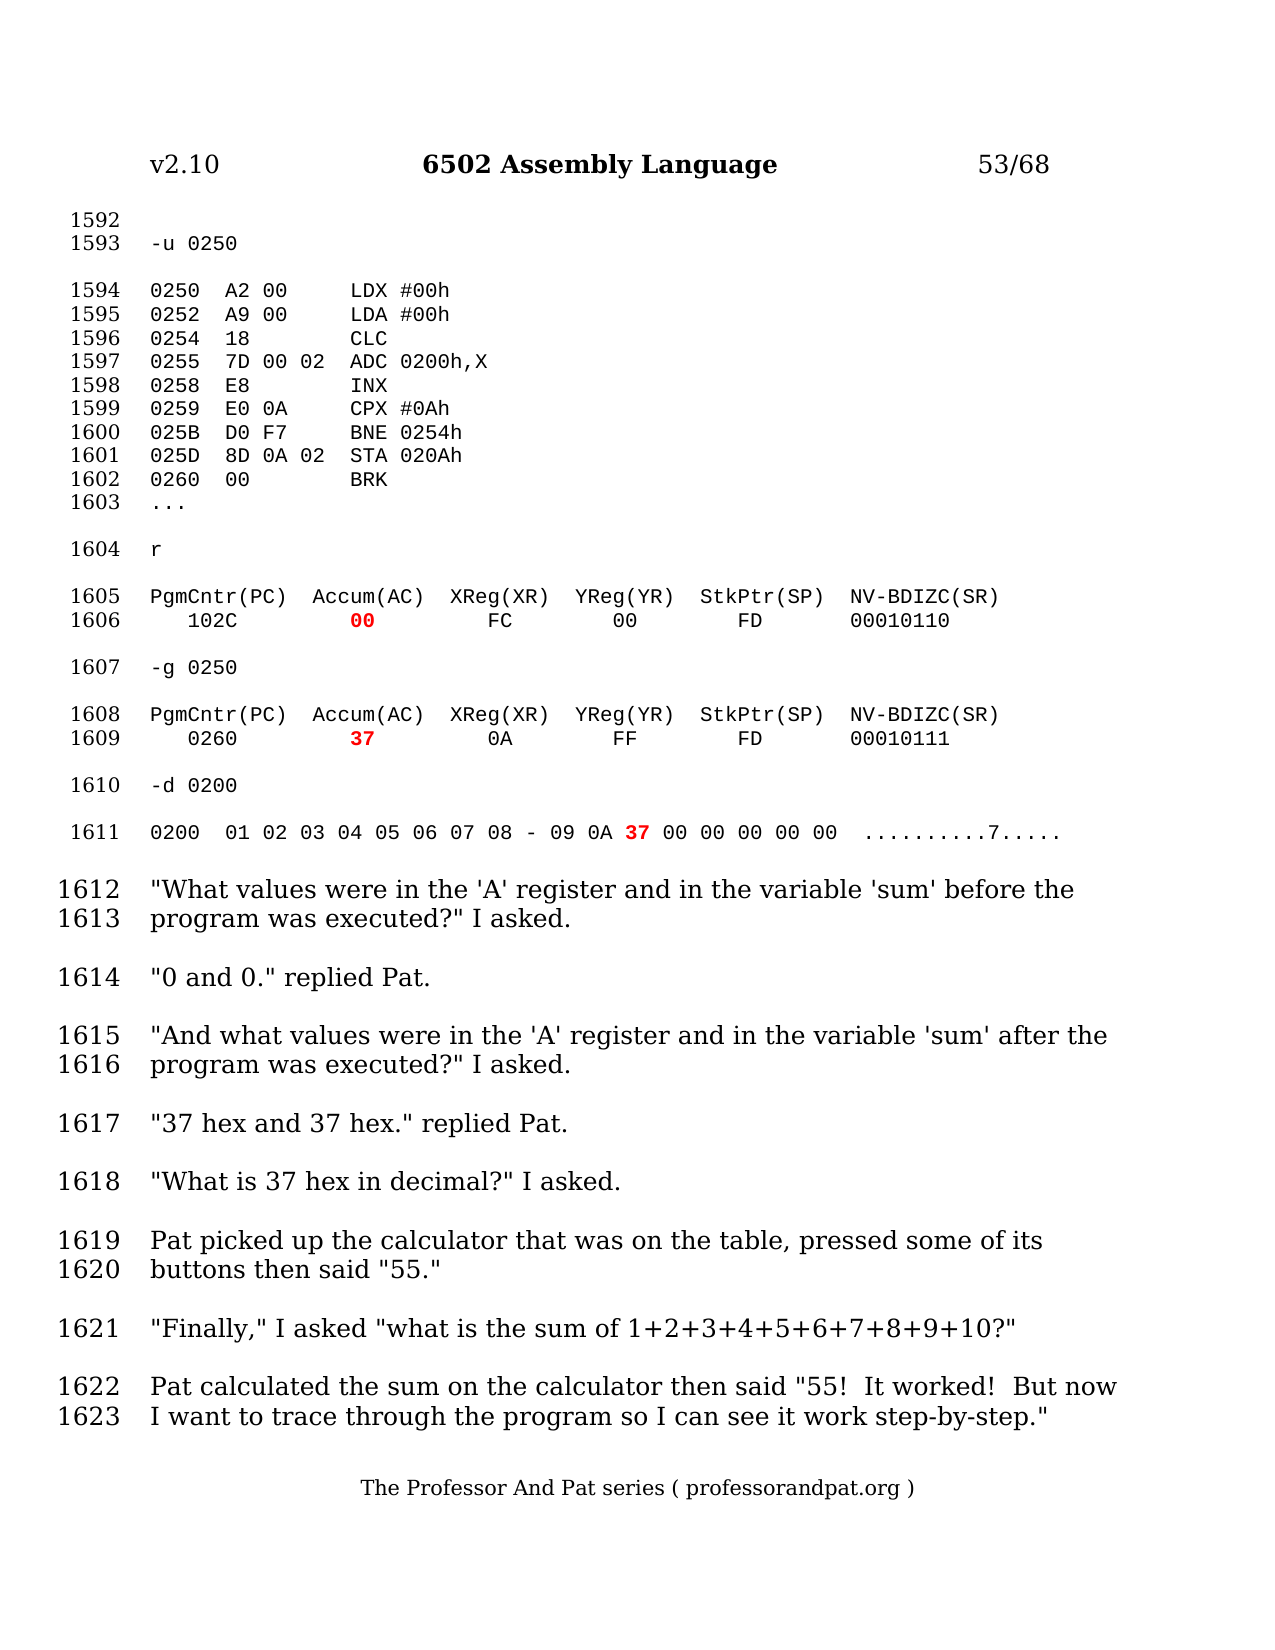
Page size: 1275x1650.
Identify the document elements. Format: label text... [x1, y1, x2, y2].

text ... [150, 492, 1125, 516]
text 0260 00 BRK [150, 469, 1125, 492]
text 102C 00 FC 00 FD 00010110 [150, 610, 1125, 634]
text "What is 37 hex in decimal?" I asked. [150, 1168, 1125, 1197]
text 0255 7D 00 02 ADC 0200h,X [150, 351, 1125, 375]
text 0254 18 CLC [150, 328, 1125, 351]
text "Finally," I asked "what is the sum of 1+2+3+4+5+6+7+8+9+10?" [150, 1314, 1125, 1343]
text "37 hex and 37 hex." replied Pat. [150, 1109, 1125, 1138]
text "What values were in the 'A' register and in the variable 'sum' before the program was executed?" I asked. [150, 875, 1125, 933]
text Pat calculated the sum on the calculator then said "55! It worked! But now I want to trace through the program so I can see it work step-by-step." [150, 1372, 1125, 1431]
text "And what values were in the 'A' register and in the variable 'sum' after the program was executed?" I asked. [150, 1021, 1125, 1080]
text 0252 A9 00 LDA #00h [150, 304, 1125, 328]
text PgmCntr(PC) Accum(AC) XReg(XR) YReg(YR) StkPtr(SP) NV-BDIZC(SR) [150, 704, 1125, 728]
text 025D 8D 0A 02 STA 020Ah [150, 445, 1125, 469]
text 0250 A2 00 LDX #00h [150, 281, 1125, 304]
text -u 0250 [150, 233, 1125, 257]
text 0260 37 0A FF FD 00010111 [150, 728, 1125, 751]
text "0 and 0." replied Pat. [150, 963, 1125, 992]
text 0258 E8 INX [150, 375, 1125, 398]
text r [150, 539, 1125, 563]
text 025B D0 F7 BNE 0254h [150, 422, 1125, 445]
text 0259 E0 0A CPX #0Ah [150, 398, 1125, 422]
text PgmCntr(PC) Accum(AC) XReg(XR) YReg(YR) StkPtr(SP) NV-BDIZC(SR) [150, 587, 1125, 610]
text -g 0250 [150, 657, 1125, 681]
text -d 0200 [150, 775, 1125, 798]
text 0200 01 02 03 04 05 06 07 08 - 09 0A 37 00 00 00 00 00 ..........7..... [150, 822, 1125, 846]
text Pat picked up the calculator that was on the table, pressed some of its buttons then said "55." [150, 1226, 1125, 1285]
